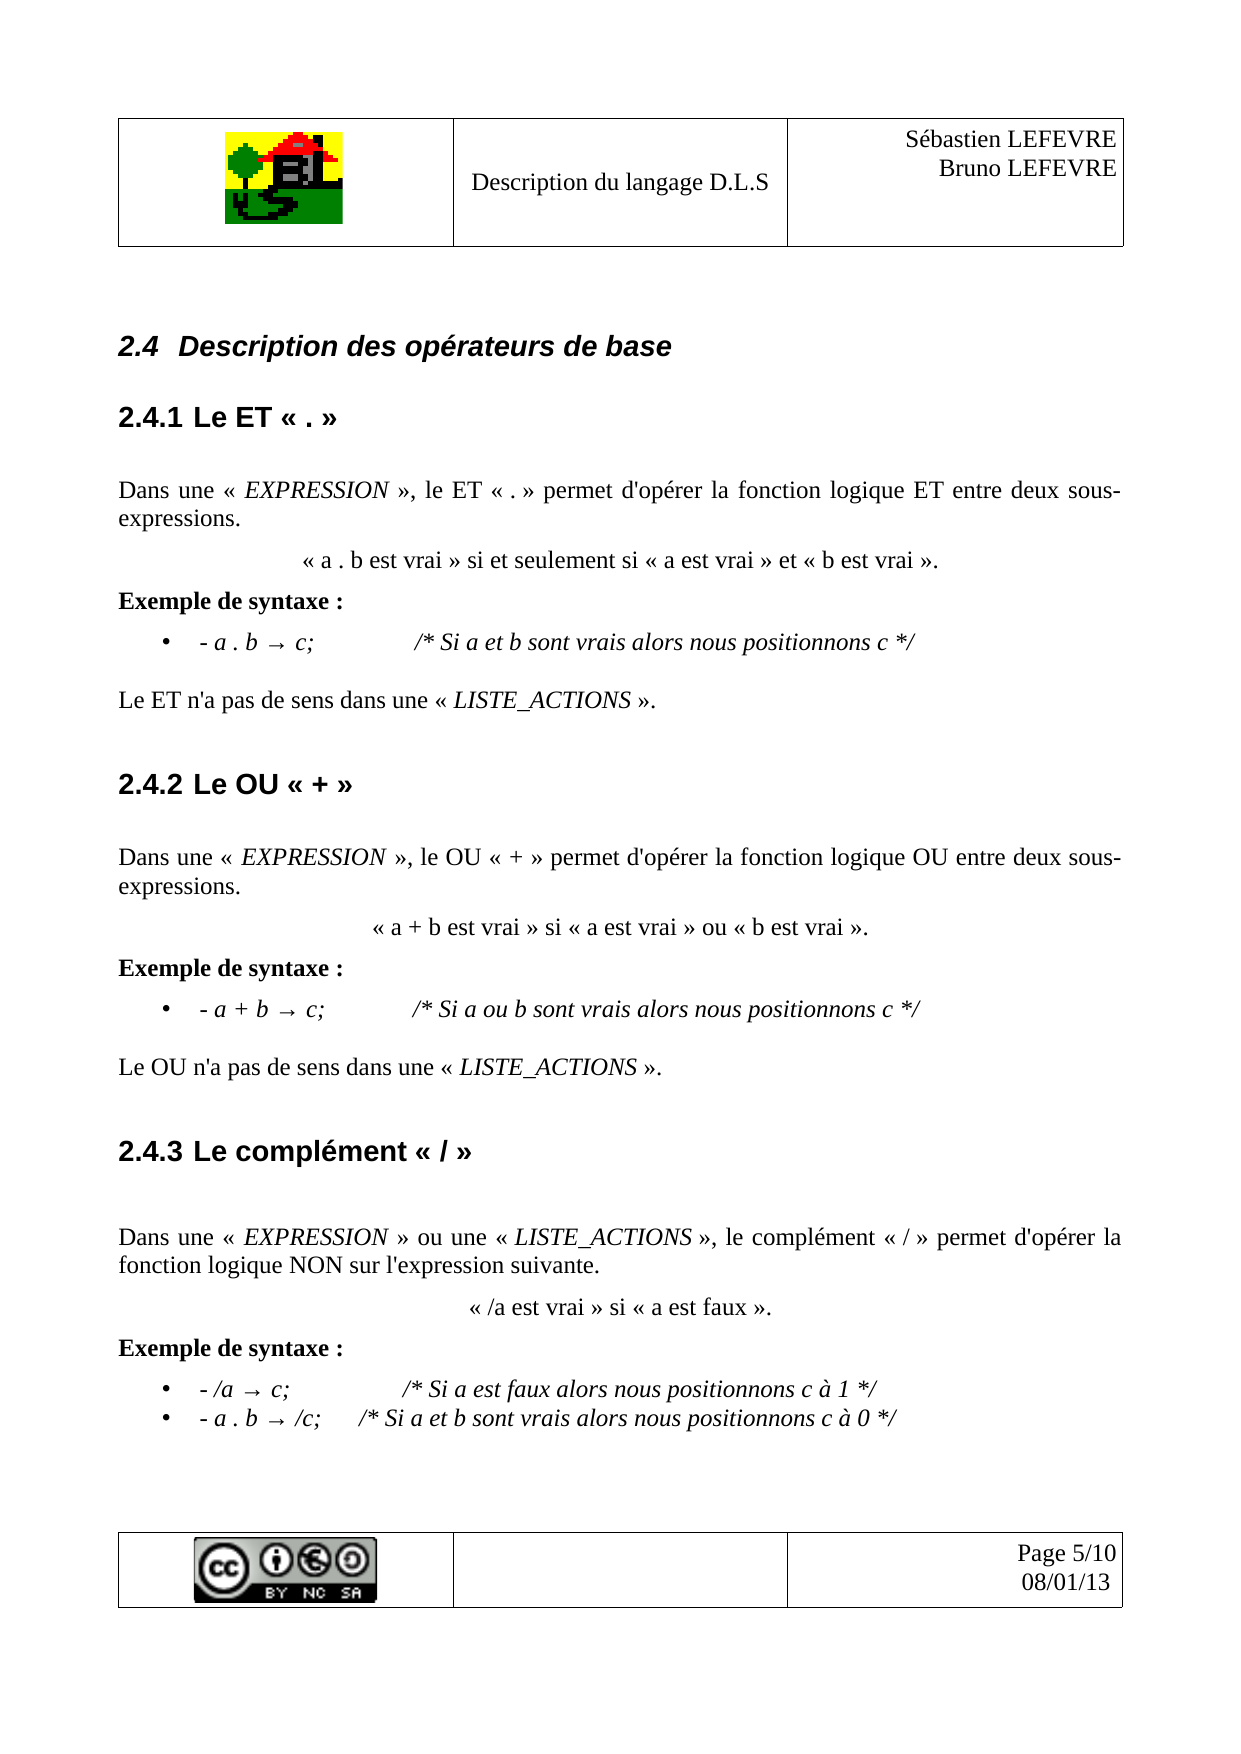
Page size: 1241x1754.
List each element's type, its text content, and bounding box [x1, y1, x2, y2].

text Dans une « EXPRESSION », le ET « . » permet d'opérer la fonction logique ET entre deux sous-expressions. [118, 475, 1122, 532]
text Exemple de syntaxe : [118, 953, 1122, 982]
text Le OU n'a pas de sens dans une « LISTE_ACTIONS ». [118, 1052, 1122, 1081]
text « a + b est vrai » si « a est vrai » ou « b est vrai ». [118, 912, 1122, 941]
list - /a → c; /* Si a est faux alors nous positionnons c à 1 */ [162, 1374, 1122, 1403]
text Exemple de syntaxe : [118, 586, 1122, 615]
text Dans une « EXPRESSION » ou une « LISTE_ACTIONS », le complément « / » permet d'opérer la fonction logique NON sur l'expression suivante. [118, 1222, 1122, 1279]
text Le ET n'a pas de sens dans une « LISTE_ACTIONS ». [118, 685, 1122, 713]
list - a + b → c; /* Si a ou b sont vrais alors nous positionnons c */ [162, 994, 1122, 1023]
text « a . b est vrai » si et seulement si « a est vrai » et « b est vrai ». [118, 545, 1122, 573]
picture [225, 132, 343, 224]
subtitle Le OU « + » [118, 767, 1122, 801]
subtitle Description des opérateurs de base [118, 329, 1122, 362]
subtitle Le ET « . » [118, 400, 1122, 433]
subtitle Le complément « / » [118, 1134, 1122, 1168]
text « /a est vrai » si « a est faux ». [118, 1292, 1122, 1321]
list - a . b → /c; /* Si a et b sont vrais alors nous positionnons c à 0 */ [162, 1403, 1122, 1432]
picture [193, 1537, 378, 1603]
text Dans une « EXPRESSION », le OU « + » permet d'opérer la fonction logique OU entre deux sous-expressions. [118, 842, 1122, 899]
text Exemple de syntaxe : [118, 1333, 1122, 1362]
list - a . b → c; /* Si a et b sont vrais alors nous positionnons c */ [162, 627, 1122, 656]
